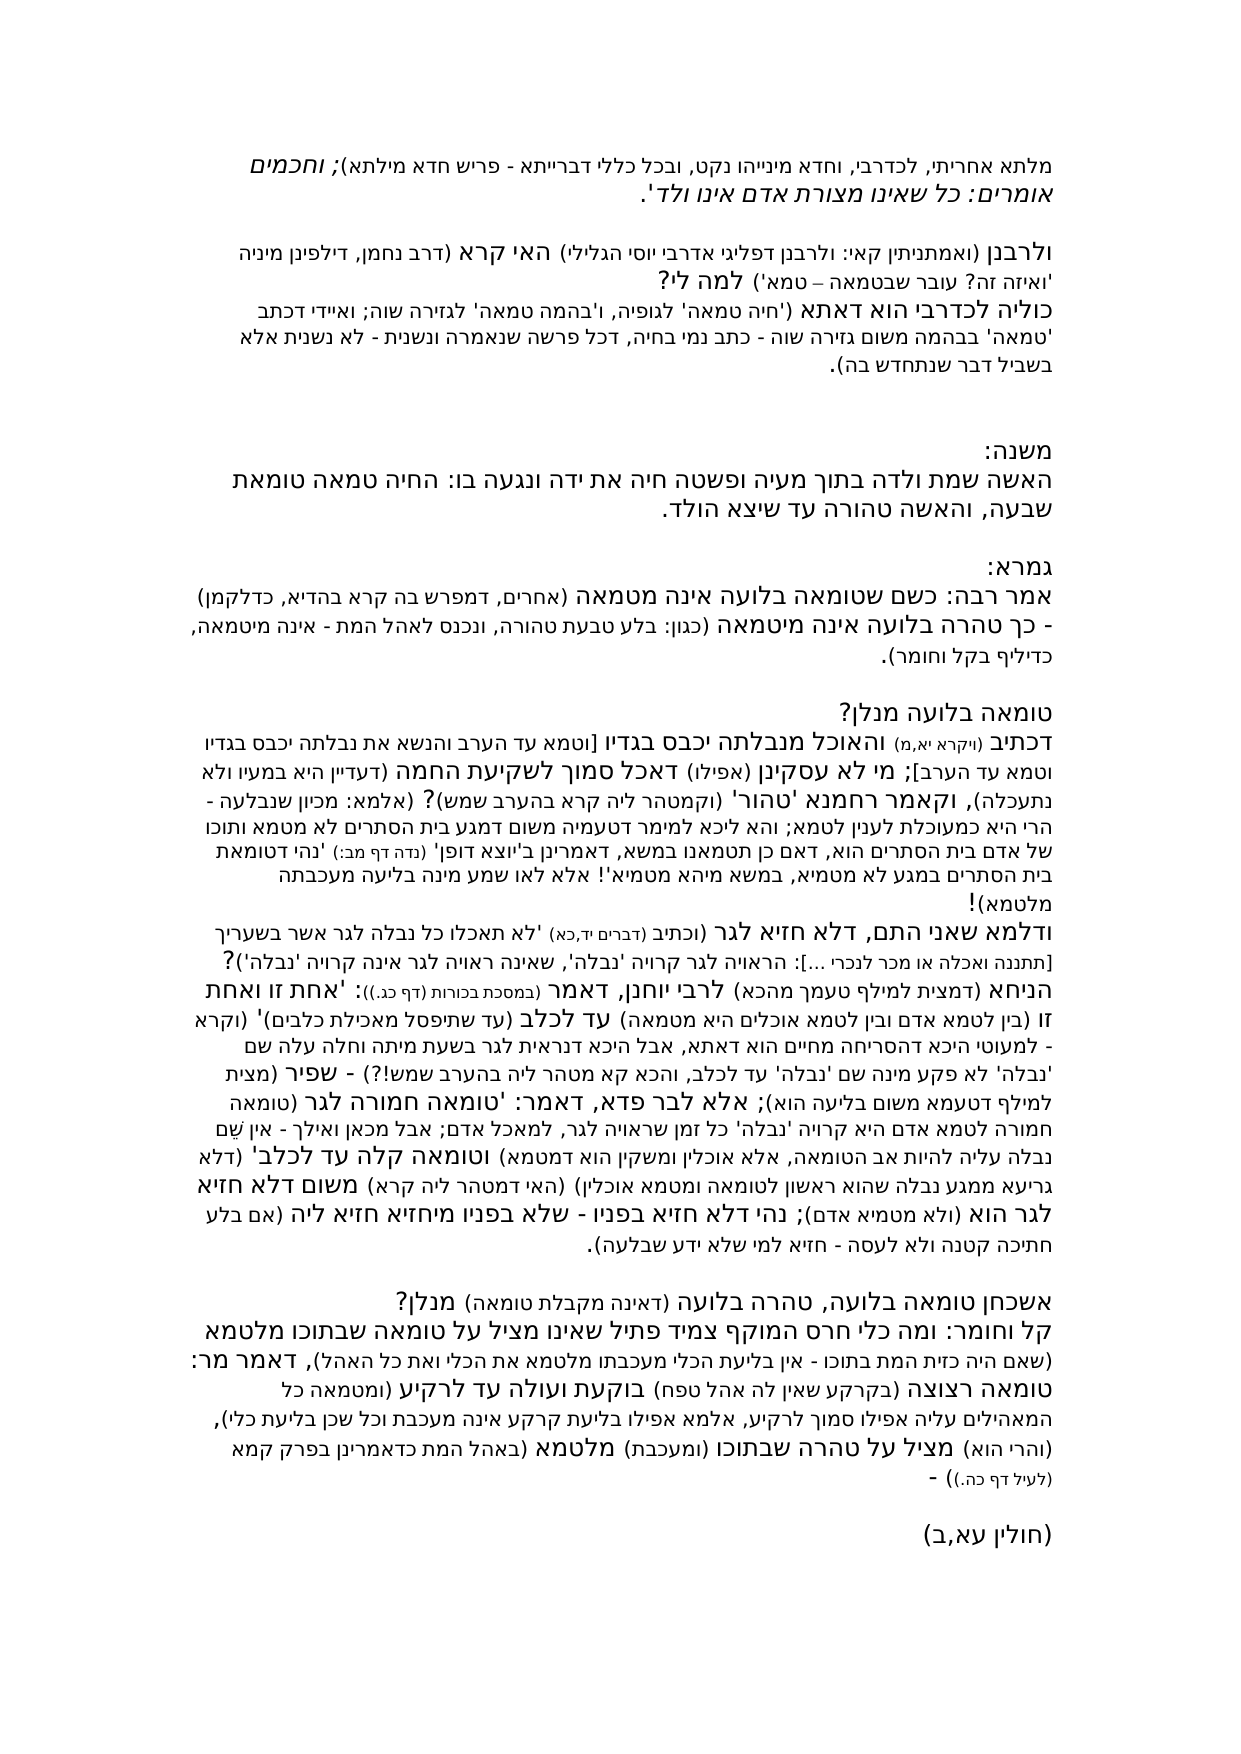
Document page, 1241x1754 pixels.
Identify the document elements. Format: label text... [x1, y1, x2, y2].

text קל וחומר: ומה כלי חרס המוקף צמיד פתיל שאינו מציל על טומאה שבתוכו מלטמא (שאם היה כזית המת בתוכו - אין בליעת הכלי מעכבתו מלטמא את הכלי ואת כל האהל), דאמר מר: טומאה רצוצה (בקרקע שאין לה אהל טפח) בוקעת ועולה עד לרקיע (ומטמאה כל המאהילים עליה אפילו סמוך לרקיע, אלמא אפילו בליעת קרקע אינה מעכבת וכל שכן בליעת כלי), (והרי הוא) מציל על טהרה שבתוכו (ומעכבת) מלטמא (באהל המת כדאמרינן בפרק קמא (לעיל דף כה.)) - [187, 1316, 1053, 1491]
text כוליה לכדרבי הוא דאתא ('חיה טמאה' לגופיה, ו'בהמה טמאה' לגזירה שוה; ואיידי דכתב 'טמאה' בבהמה משום גזירה שוה - כתב נמי בחיה, דכל פרשה שנאמרה ונשנית - לא נשנית אלא בשביל דבר שנתחדש בה). [187, 296, 1053, 378]
text טומאה בלועה מנלן? [187, 698, 1053, 727]
text מלתא אחריתי, לכדרבי, וחדא מינייהו נקט, ובכל כללי דברייתא - פריש חדא מילתא); וחכמים אומרים: כל שאינו מצורת אדם אינו ולד'. [187, 150, 1053, 208]
text (חולין עא,ב) [187, 1520, 1053, 1549]
text דכתיב (ויקרא יא,מ) והאוכל מנבלתה יכבס בגדיו [וטמא עד הערב והנשא את נבלתה יכבס בגדיו וטמא עד הערב]; מי לא עסקינן (אפילו) דאכל סמוך לשקיעת החמה (דעדיין היא במעיו ולא נתעכלה), וקאמר רחמנא 'טהור' (וקמטהר ליה קרא בהערב שמש)? (אלמא: מכיון שנבלעה - הרי היא כמעוכלת לענין לטמא; והא ליכא למימר דטעמיה משום דמגע בית הסתרים לא מטמא ותוכו של אדם בית הסתרים הוא, דאם כן תטמאנו במשא, דאמרינן ב'יוצא דופן' (נדה דף מב:) 'נהי דטומאת בית הסתרים במגע לא מטמיא, במשא מיהא מטמיא'! אלא לאו שמע מינה בליעה מעכבתה מלטמא)! [187, 727, 1053, 917]
text גמרא: [187, 552, 1053, 581]
text אמר רבה: כשם שטומאה בלועה אינה מטמאה (אחרים, דמפרש בה קרא בהדיא, כדלקמן) - כך טהרה בלועה אינה מיטמאה (כגון: בלע טבעת טהורה, ונכנס לאהל המת - אינה מיטמאה, כדיליף בקל וחומר). [187, 581, 1053, 669]
text הניחא (דמצית למילף טעמך מהכא) לרבי יוחנן, דאמר (במסכת בכורות (דף כג.)): 'אחת זו ואחת זו (בין לטמא אדם ובין לטמא אוכלים היא מטמאה) עד לכלב (עד שתיפסל מאכילת כלבים)' (וקרא - למעוטי היכא דהסריחה מחיים הוא דאתא, אבל היכא דנראית לגר בשעת מיתה וחלה עלה שם 'נבלה' לא פקע מינה שם 'נבלה' עד לכלב, והכא קא מטהר ליה בהערב שמש!?) - שפיר (מצית למילף דטעמא משום בליעה הוא); אלא לבר פדא, דאמר: 'טומאה חמורה לגר (טומאה חמורה לטמא אדם היא קרויה 'נבלה' כל זמן שראויה לגר, למאכל אדם; אבל מכאן ואילך - אין שֵׁם נבלה עליה להיות אב הטומאה, אלא אוכלין ומשקין הוא דמטמא) וטומאה קלה עד לכלב' (דלא גריעא ממגע נבלה שהוא ראשון לטומאה ומטמא אוכלין) (האי דמטהר ליה קרא) משום דלא חזיא לגר הוא (ולא מטמיא אדם); נהי דלא חזיא בפניו - שלא בפניו מיחזיא חזיא ליה (אם בלע חתיכה קטנה ולא לעסה - חזיא למי שלא ידע שבלעה). [187, 975, 1053, 1258]
text אשכחן טומאה בלועה, טהרה בלועה (דאינה מקבלת טומאה) מנלן? [187, 1287, 1053, 1316]
text האשה שמת ולדה בתוך מעיה ופשטה חיה את ידה ונגעה בו: החיה טמאה טומאת שבעה, והאשה טהורה עד שיצא הולד. [187, 465, 1053, 523]
text ודלמא שאני התם, דלא חזיא לגר (וכתיב (דברים יד,כא) 'לא תאכלו כל נבלה לגר אשר בשעריך [תתננה ואכלה או מכר לנכרי ...]: הראויה לגר קרויה 'נבלה', שאינה ראויה לגר אינה קרויה 'נבלה')? [187, 917, 1053, 975]
text ולרבנן (ואמתניתין קאי: ולרבנן דפליגי אדרבי יוסי הגלילי) האי קרא (דרב נחמן, דילפינן מיניה 'ואיזה זה? עובר שבטמאה – טמא') למה לי? [187, 237, 1053, 296]
text משנה: [187, 436, 1053, 465]
